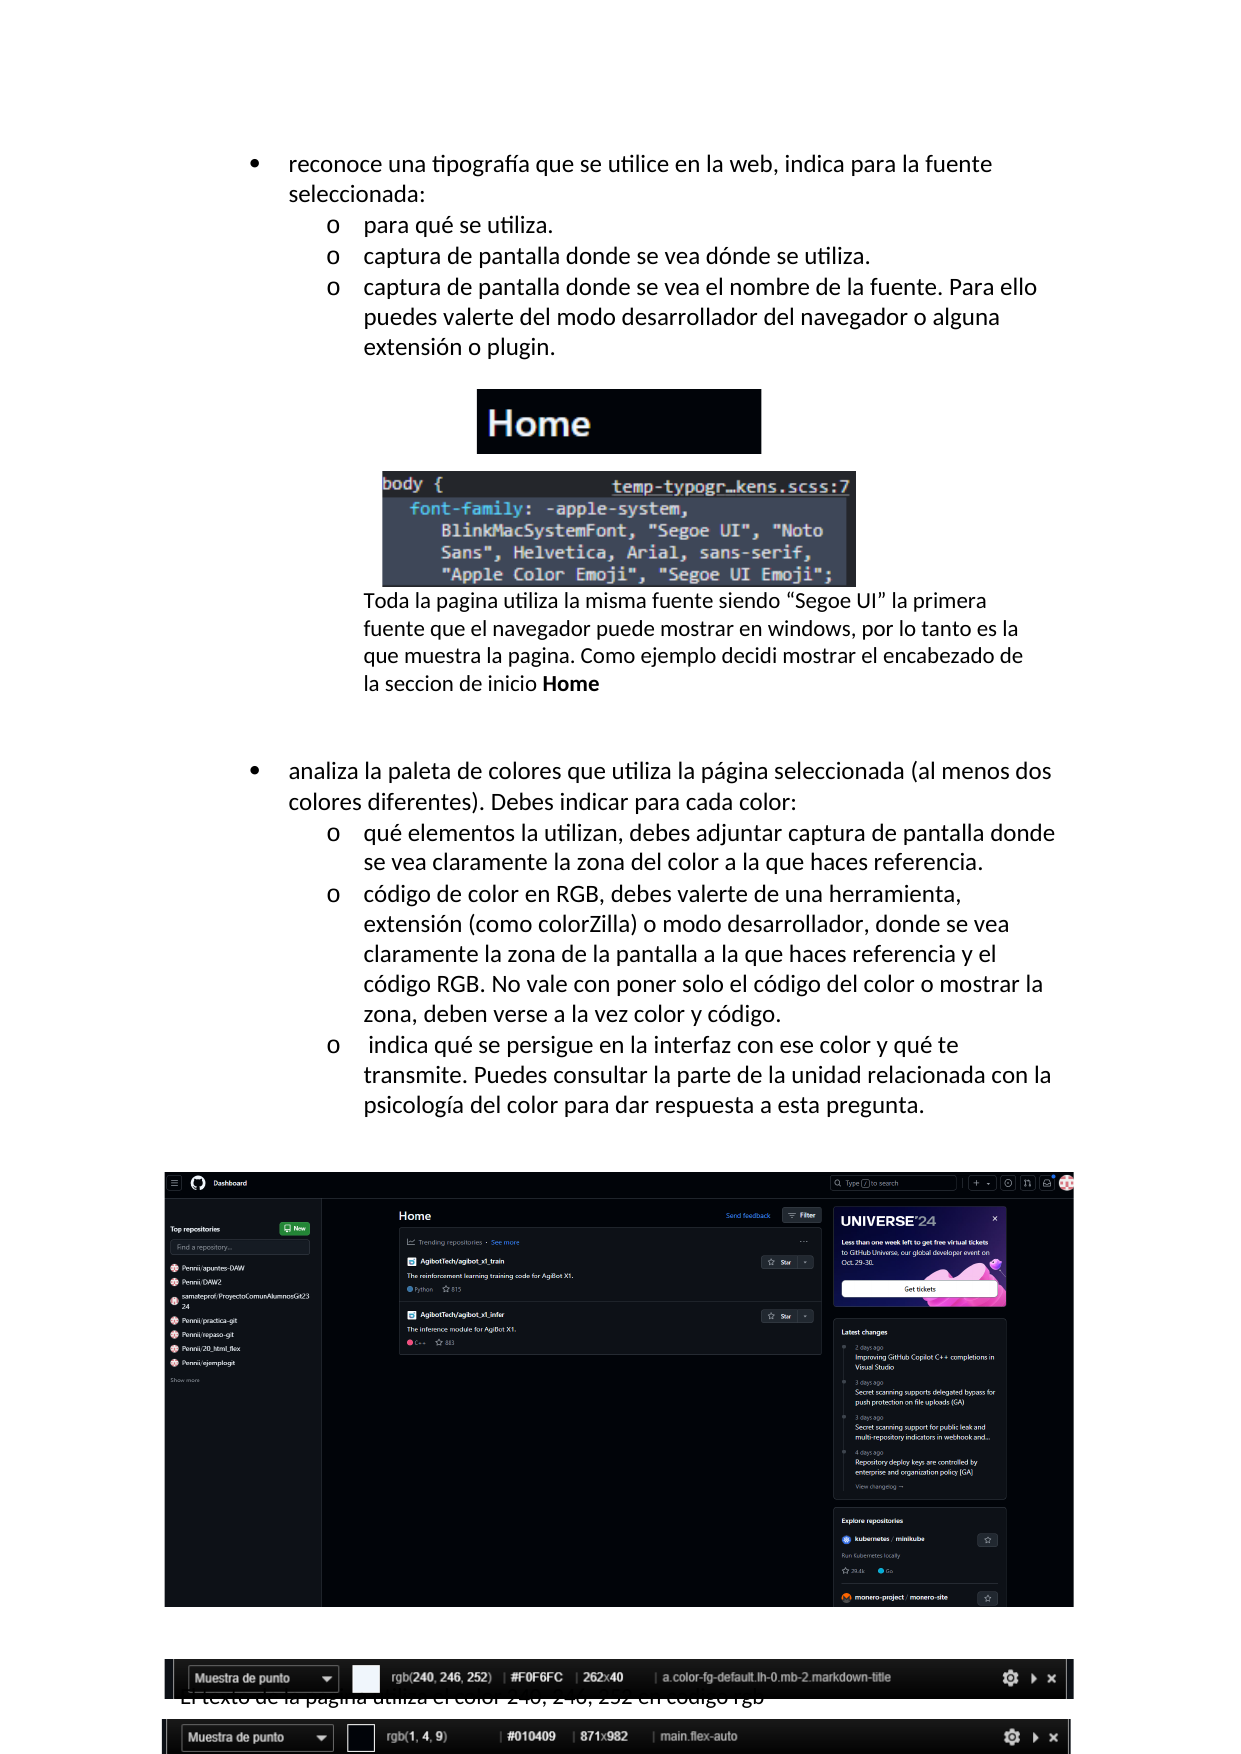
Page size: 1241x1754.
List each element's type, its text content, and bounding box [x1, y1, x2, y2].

list Toda la pagina utiliza la misma fuente siendo “Segoe UI” la primera fuente que el navegador puede mostrar en windows, por lo tanto es la que muestra la pagina. Como ejemplo decidi mostrar el encabezado de la seccion de inicio Home [363, 554, 1039, 697]
picture [476, 389, 762, 454]
list código de color en RGB, debes valerte de una herramienta, extensión (como colorZilla) o modo desarrollador, donde se vea claramente la zona de la pantalla a la que haces referencia y el código RGB. No vale con poner solo el código del color o mostrar la zona, deben verse a la vez color y código. [326, 877, 1044, 1028]
list indica qué se persigue en la interfaz con ese color y qué te transmite. Puedes consultar la parte de la unidad relacionada con la psicología del color para dar respuesta a esta pregunta. [326, 1029, 1053, 1120]
list captura de pantalla donde se vea dónde se utiliza. [326, 240, 1073, 270]
picture [382, 471, 856, 587]
list qué elementos la utilizan, debes adjuntar captura de pantalla donde se vea claramente la zona del color a la que haces referencia. [326, 817, 1057, 877]
list analiza la paleta de colores que utiliza la página seleccionada (al menos dos colores diferentes). Debes indicar para cada color: [250, 756, 1053, 817]
picture [161, 1719, 1071, 1754]
picture [164, 1172, 1074, 1607]
list captura de pantalla donde se vea el nombre de la fuente. Para ello puedes valerte del modo desarrollador del navegador o alguna extensión o plugin. [326, 270, 1039, 361]
picture [532, 1691, 538, 1699]
picture [164, 1659, 1074, 1699]
list para qué se utiliza. [326, 209, 1073, 240]
list reconoce una tipografía que se utilice en la web, indica para la fuente seleccionada: [250, 148, 994, 209]
